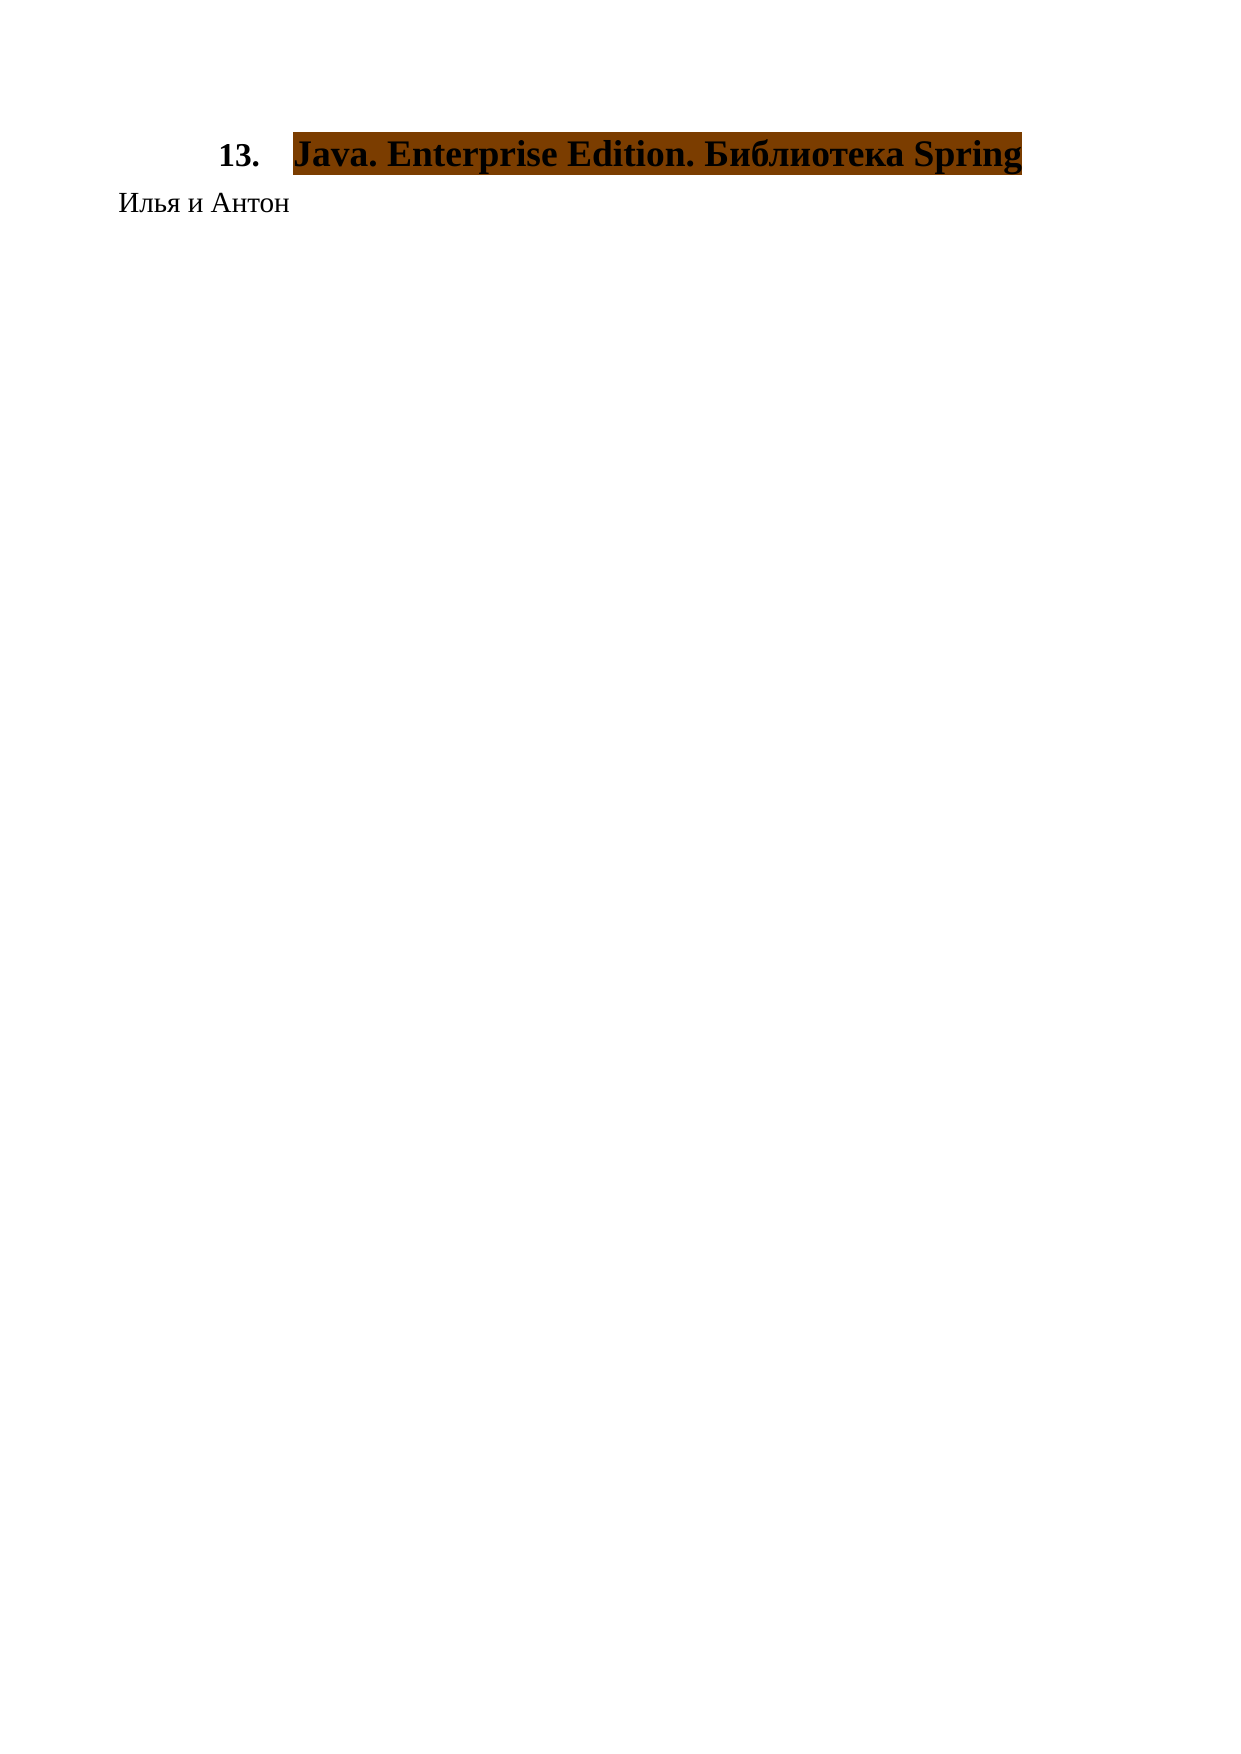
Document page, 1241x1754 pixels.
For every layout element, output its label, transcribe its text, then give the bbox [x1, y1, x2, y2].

text Илья и Антон [118, 185, 1122, 219]
subtitle Java. Enterprise Edition. Библиотека Spring [118, 143, 1122, 173]
